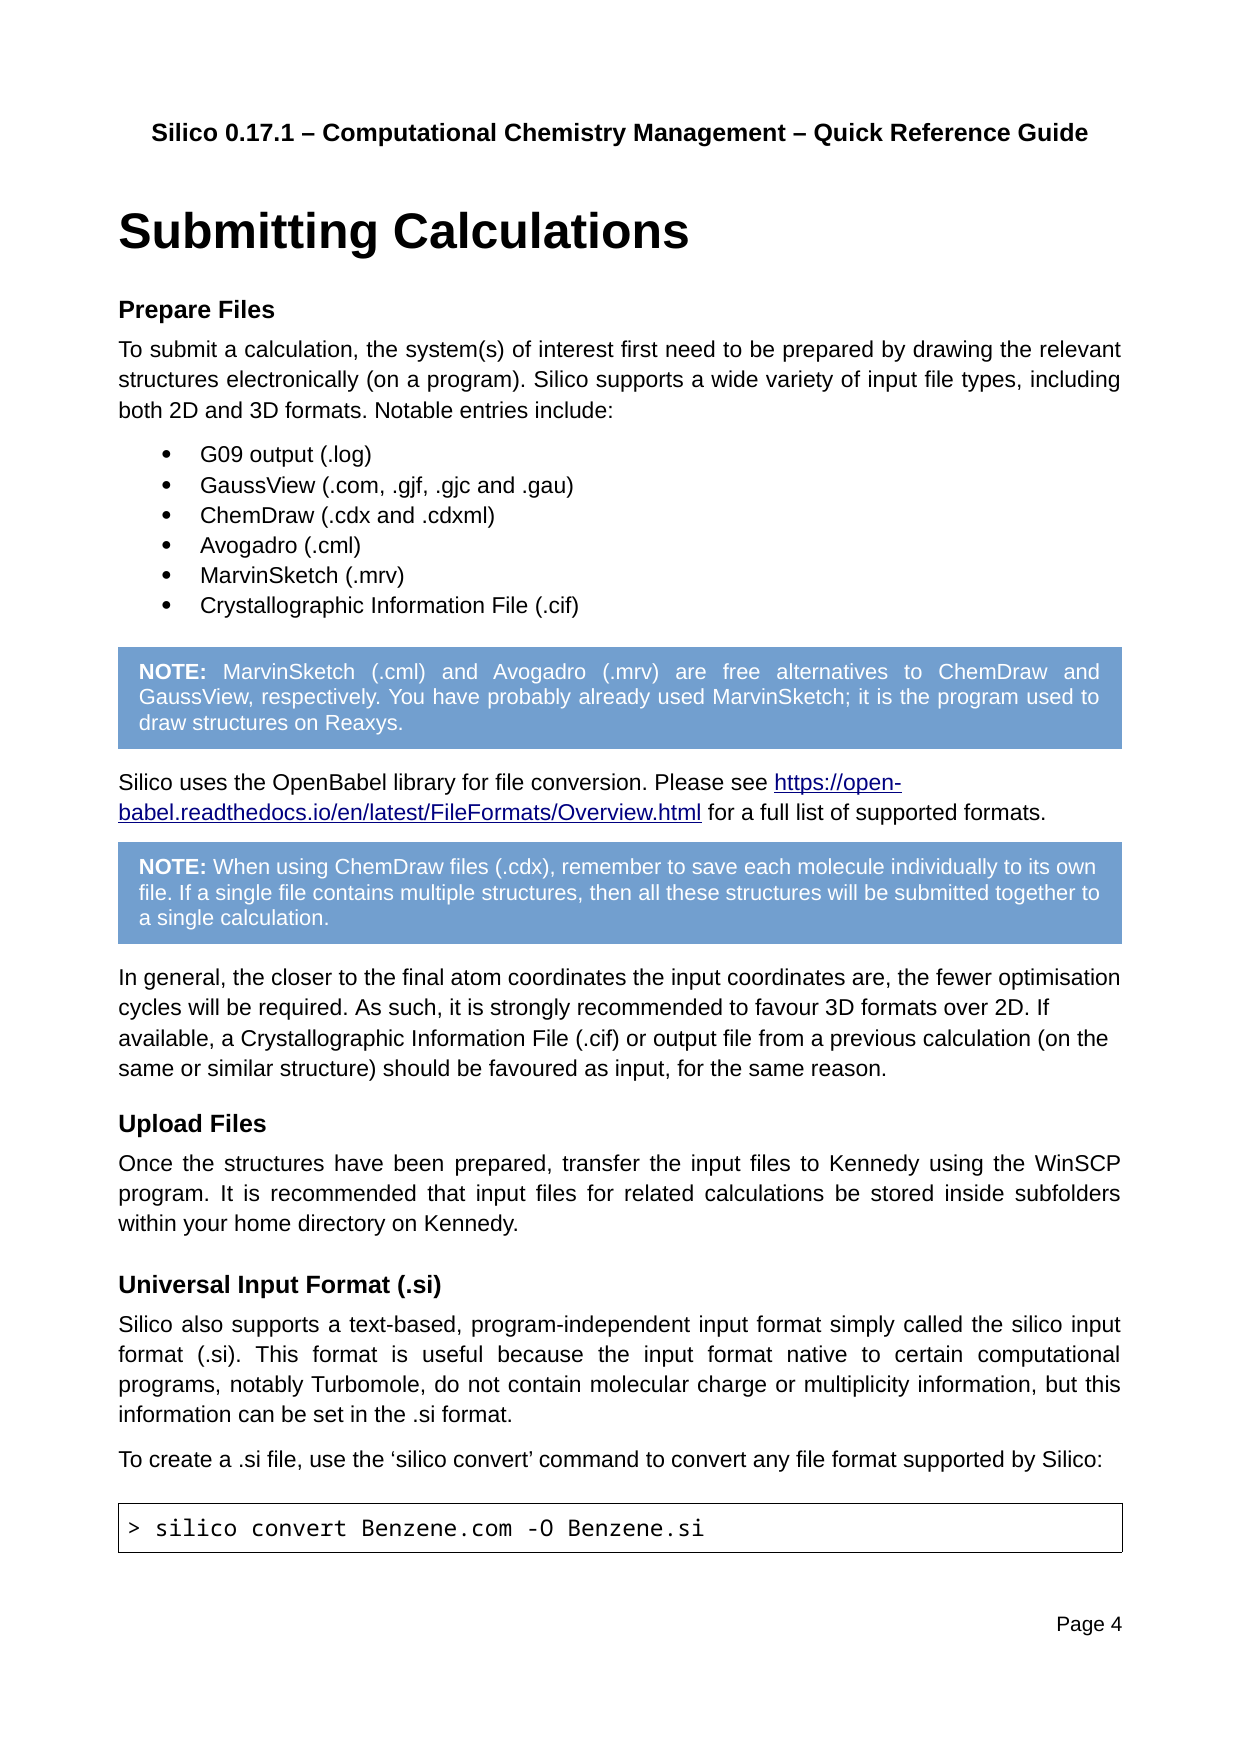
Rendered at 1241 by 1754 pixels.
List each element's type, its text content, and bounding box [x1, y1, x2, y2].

text [118, 829, 1122, 842]
subtitle Universal Input Format (.si) [118, 1269, 1122, 1298]
text To submit a calculation, the system(s) of interest first need to be prepared by drawing the relevant structures electronically (on a program). Silico supports a wide variety of input file types, including both 2D and 3D formats. Notable entries include: [118, 336, 1122, 423]
text Once the structures have been prepared, transfer the input files to Kennedy using the WinSCP program. It is recommended that input files for related calculations be stored inside subfolders within your home directory on Kennedy. [118, 1150, 1122, 1237]
list GaussView (.com, .gjf, .gjc and .gau) [162, 472, 1122, 498]
list Crystallographic Information File (.cif) [162, 592, 1122, 619]
text In general, the closer to the final atom coordinates the input coordinates are, the fewer optimisation cycles will be required. As such, it is strongly recommended to favour 3D formats over 2D. If available, a Crystallographic Information File (.cif) or output file from a previous calculation (on the same or similar structure) should be favoured as input, for the same reason. [118, 944, 1122, 1081]
list ChemDraw (.cdx and .cdxml) [162, 502, 1122, 528]
list G09 output (.log) [162, 441, 1122, 468]
text [119, 1504, 1122, 1552]
text NOTE: When using ChemDraw files (.cdx), remember to save each molecule individually to its own file. If a single file contains multiple structures, then all these structures will be submitted together to a single calculation. [139, 854, 1101, 930]
text To create a .si file, use the ‘silico convert’ command to convert any file format supported by Silico: [118, 1446, 1122, 1473]
text Silico uses the OpenBabel library for file conversion. Please see https://open-babel.readthedocs.io/en/latest/FileFormats/Overview.html for a full list of supported formats. [118, 749, 1122, 826]
text > silico convert Benzene.com -O Benzene.si [127, 1512, 1113, 1543]
text [118, 623, 1122, 647]
subtitle Submitting Calculations [118, 201, 1122, 259]
text Silico also supports a text-based, program-independent input format simply called the silico input format (.si). This format is useful because the input format native to certain computational programs, notably Turbomole, do not contain molecular charge or multiplicity information, but this information can be set in the .si format. [118, 1311, 1122, 1428]
list Avogadro (.cml) [162, 532, 1122, 558]
subtitle Upload Files [118, 1109, 1122, 1137]
list MarvinSketch (.mrv) [162, 562, 1122, 588]
subtitle Prepare Files [118, 295, 1122, 324]
text NOTE: MarvinSketch (.cml) and Avogadro (.mrv) are free alternatives to ChemDraw and GaussView, respectively. You have probably already used MarvinSketch; it is the program used to draw structures on Reaxys. [139, 659, 1101, 734]
